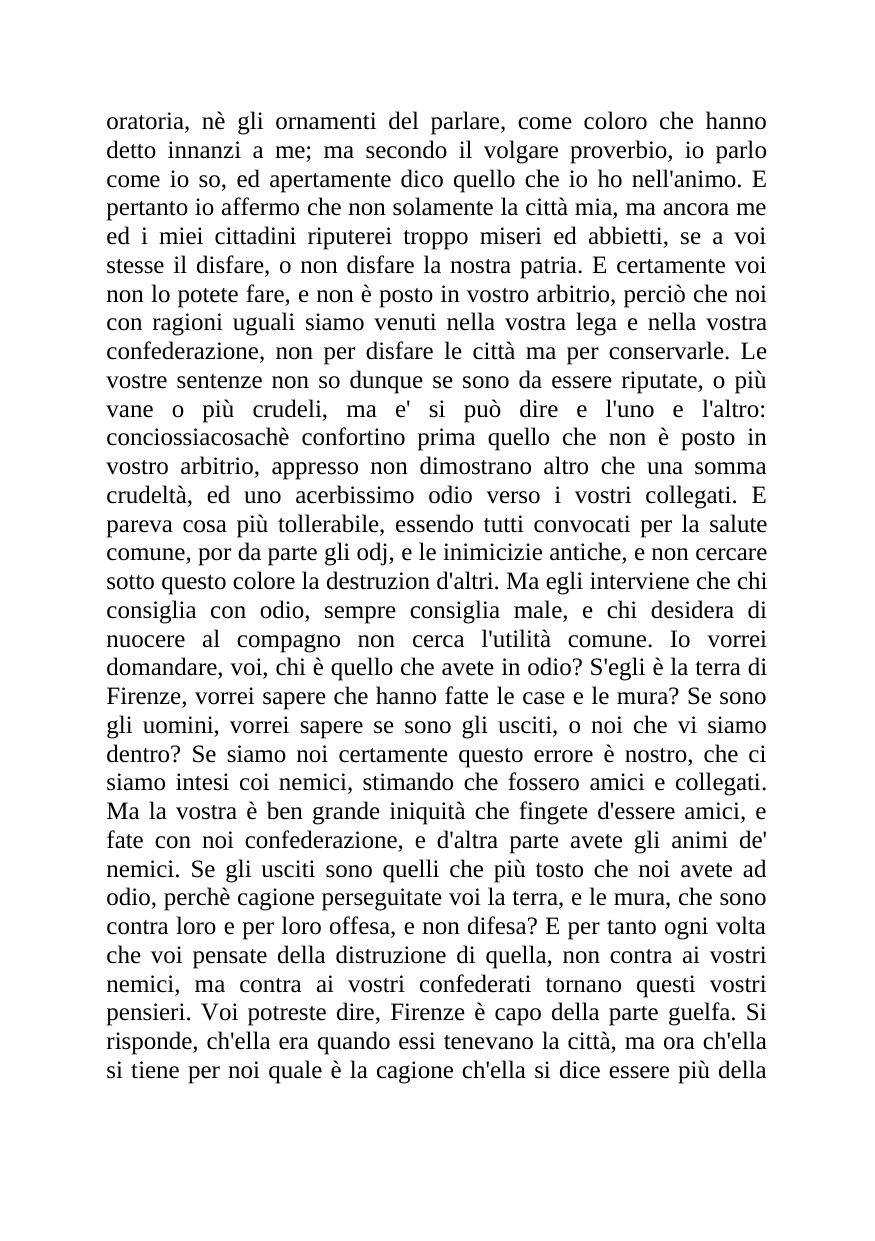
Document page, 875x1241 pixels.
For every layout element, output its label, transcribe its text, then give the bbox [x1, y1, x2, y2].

text oratoria, nè gli ornamenti del parlare, come coloro che hanno detto innanzi a me; ma secondo il volgare proverbio, io parlo come io so, ed apertamente dico quello che io ho nell'animo. E pertanto io affermo che non solamente la città mia, ma ancora me ed i miei cittadini riputerei troppo miseri ed abbietti, se a voi stesse il disfare, o non disfare la nostra patria. E certamente voi non lo potete fare, e non è posto in vostro arbitrio, perciò che noi con ragioni uguali siamo venuti nella vostra lega e nella vostra confederazione, non per disfare le città ma per conservarle. Le vostre sentenze non so dunque se sono da essere riputate, o più vane o più crudeli, ma e' si può dire e l'uno e l'altro: conciossiacosachè confortino prima quello che non è posto in vostro arbitrio, appresso non dimostrano altro che una somma crudeltà, ed uno acerbissimo odio verso i vostri collegati. E pareva cosa più tollerabile, essendo tutti convocati per la salute comune, por da parte gli odj, e le inimicizie antiche, e non cercare sotto questo colore la destruzion d'altri. Ma egli interviene che chi consiglia con odio, sempre consiglia male, e chi desidera di nuocere al compagno non cerca l'utilità comune. Io vorrei domandare, voi, chi è quello che avete in odio? S'egli è la terra di Firenze, vorrei sapere che hanno fatte le case e le mura? Se sono gli uomini, vorrei sapere se sono gli usciti, o noi che vi siamo dentro? Se siamo noi certamente questo errore è nostro, che ci siamo intesi coi nemici, stimando che fossero amici e collegati. Ma la vostra è ben grande iniquità che fingete d'essere amici, e fate con noi confederazione, e d'altra parte avete gli animi de' nemici. Se gli usciti sono quelli che più tosto che noi avete ad odio, perchè cagione perseguitate voi la terra, e le mura, che sono contra loro e per loro offesa, e non difesa? E per tanto ogni volta che voi pensate della distruzione di quella, non contra ai vostri nemici, ma contra ai vostri confederati tornano questi vostri pensieri. Voi potreste dire, Firenze è capo della parte guelfa. Si risponde, ch'ella era quando essi tenevano la città, ma ora ch'ella si tiene per noi quale è la cagione ch'ella si dice essere più della [106, 106, 768, 1084]
